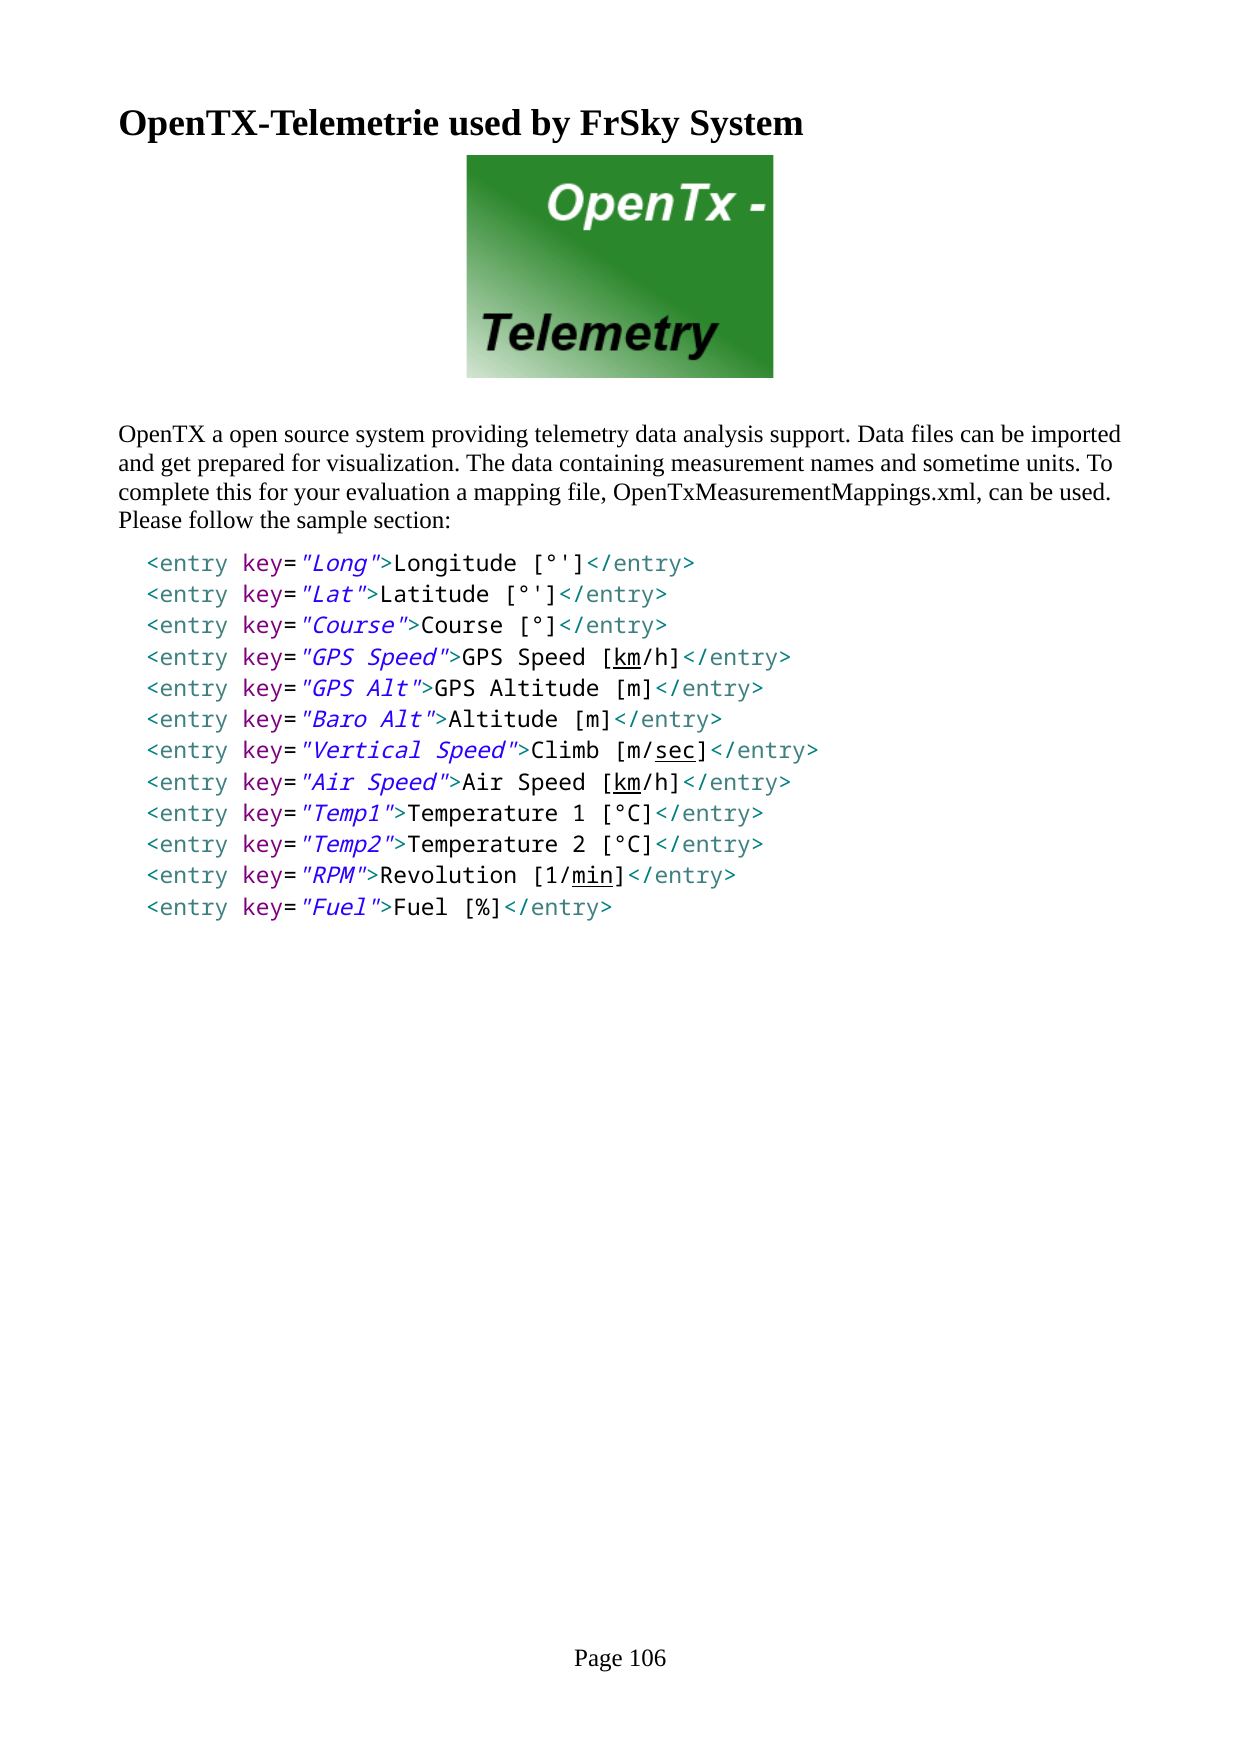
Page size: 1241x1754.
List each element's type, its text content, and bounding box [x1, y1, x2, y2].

text <entry key="Fuel">Fuel [%]</entry> [118, 890, 1122, 922]
text <entry key="Vertical Speed">Climb [m/sec]</entry> [118, 734, 1122, 765]
subtitle OpenTX-Telemetrie used by FrSky System [118, 100, 1122, 143]
text <entry key="Temp1">Temperature 1 [°C]</entry> [118, 797, 1122, 828]
text <entry key="GPS Speed">GPS Speed [km/h]</entry> [118, 640, 1122, 672]
text <entry key="Temp2">Temperature 2 [°C]</entry> [118, 828, 1122, 859]
text <entry key="Long">Longitude [°']</entry> [118, 547, 1122, 578]
text <entry key="Lat">Latitude [°']</entry> [118, 578, 1122, 609]
text <entry key="Course">Course [°]</entry> [118, 609, 1122, 640]
text <entry key="Air Speed">Air Speed [km/h]</entry> [118, 765, 1122, 797]
text <entry key="Baro Alt">Altitude [m]</entry> [118, 703, 1122, 734]
text <entry key="GPS Alt">GPS Altitude [m]</entry> [118, 672, 1122, 703]
picture [466, 155, 774, 378]
text OpenTX a open source system providing telemetry data analysis support. Data files can be imported and get prepared for visualization. The data containing measurement names and sometime units. To complete this for your evaluation a mapping file, OpenTxMeasurementMappings.xml, can be used. Please follow the sample section: [118, 419, 1122, 534]
text <entry key="RPM">Revolution [1/min]</entry> [118, 859, 1122, 890]
